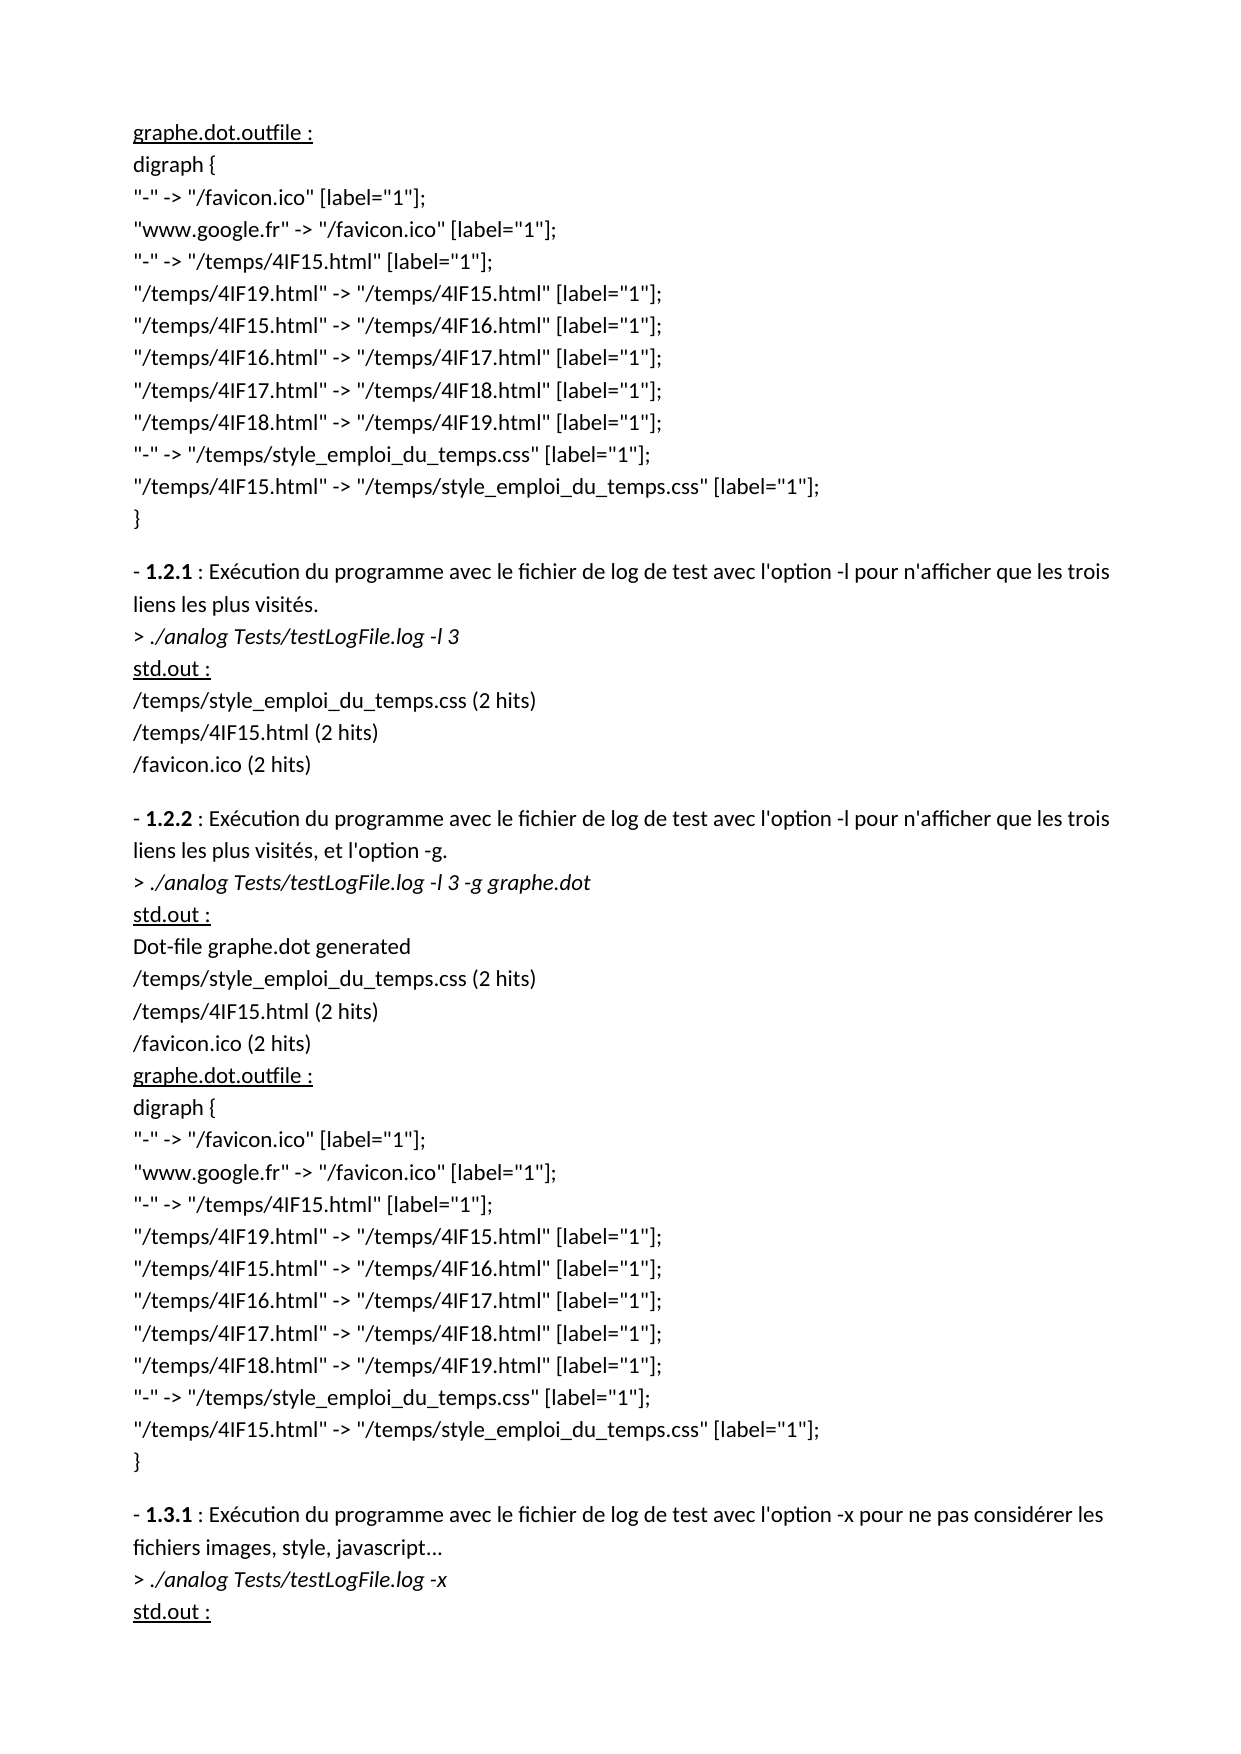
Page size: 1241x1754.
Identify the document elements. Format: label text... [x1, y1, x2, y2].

list - 1.3.1 : Exécution du programme avec le fichier de log de test avec l'option -x pour ne pas considérer les fichiers images, style, javascript... > ./analog Tests/testLogFile.log -x std.out : [133, 1500, 1122, 1625]
list - 1.2.2 : Exécution du programme avec le fichier de log de test avec l'option -l pour n'afficher que les trois liens les plus visités, et l'option -g. > ./analog Tests/testLogFile.log -l 3 -g graphe.dot std.out : Dot-file graphe.dot generated /temps/style_emploi_du_temps.css (2 hits) /temps/4IF15.html (2 hits) /favicon.ico (2 hits) graphe.dot.outfile : digraph { "-" -> "/favicon.ico" [label="1"]; "www.google.fr" -> "/favicon.ico" [label="1"]; "-" -> "/temps/4IF15.html" [label="1"]; "/temps/4IF19.html" -> "/temps/4IF15.html" [label="1"]; "/temps/4IF15.html" -> "/temps/4IF16.html" [label="1"]; "/temps/4IF16.html" -> "/temps/4IF17.html" [label="1"]; "/temps/4IF17.html" -> "/temps/4IF18.html" [label="1"]; "/temps/4IF18.html" -> "/temps/4IF19.html" [label="1"]; "-" -> "/temps/style_emploi_du_temps.css" [label="1"]; "/temps/4IF15.html" -> "/temps/style_emploi_du_temps.css" [label="1"]; } [133, 804, 1122, 1475]
list - 1.2.1 : Exécution du programme avec le fichier de log de test avec l'option -l pour n'afficher que les trois liens les plus visités. > ./analog Tests/testLogFile.log -l 3 std.out : /temps/style_emploi_du_temps.css (2 hits) /temps/4IF15.html (2 hits) /favicon.ico (2 hits) [133, 557, 1122, 779]
list graphe.dot.outfile : digraph { "-" -> "/favicon.ico" [label="1"]; "www.google.fr" -> "/favicon.ico" [label="1"]; "-" -> "/temps/4IF15.html" [label="1"]; "/temps/4IF19.html" -> "/temps/4IF15.html" [label="1"]; "/temps/4IF15.html" -> "/temps/4IF16.html" [label="1"]; "/temps/4IF16.html" -> "/temps/4IF17.html" [label="1"]; "/temps/4IF17.html" -> "/temps/4IF18.html" [label="1"]; "/temps/4IF18.html" -> "/temps/4IF19.html" [label="1"]; "-" -> "/temps/style_emploi_du_temps.css" [label="1"]; "/temps/4IF15.html" -> "/temps/style_emploi_du_temps.css" [label="1"]; } [133, 118, 1122, 532]
